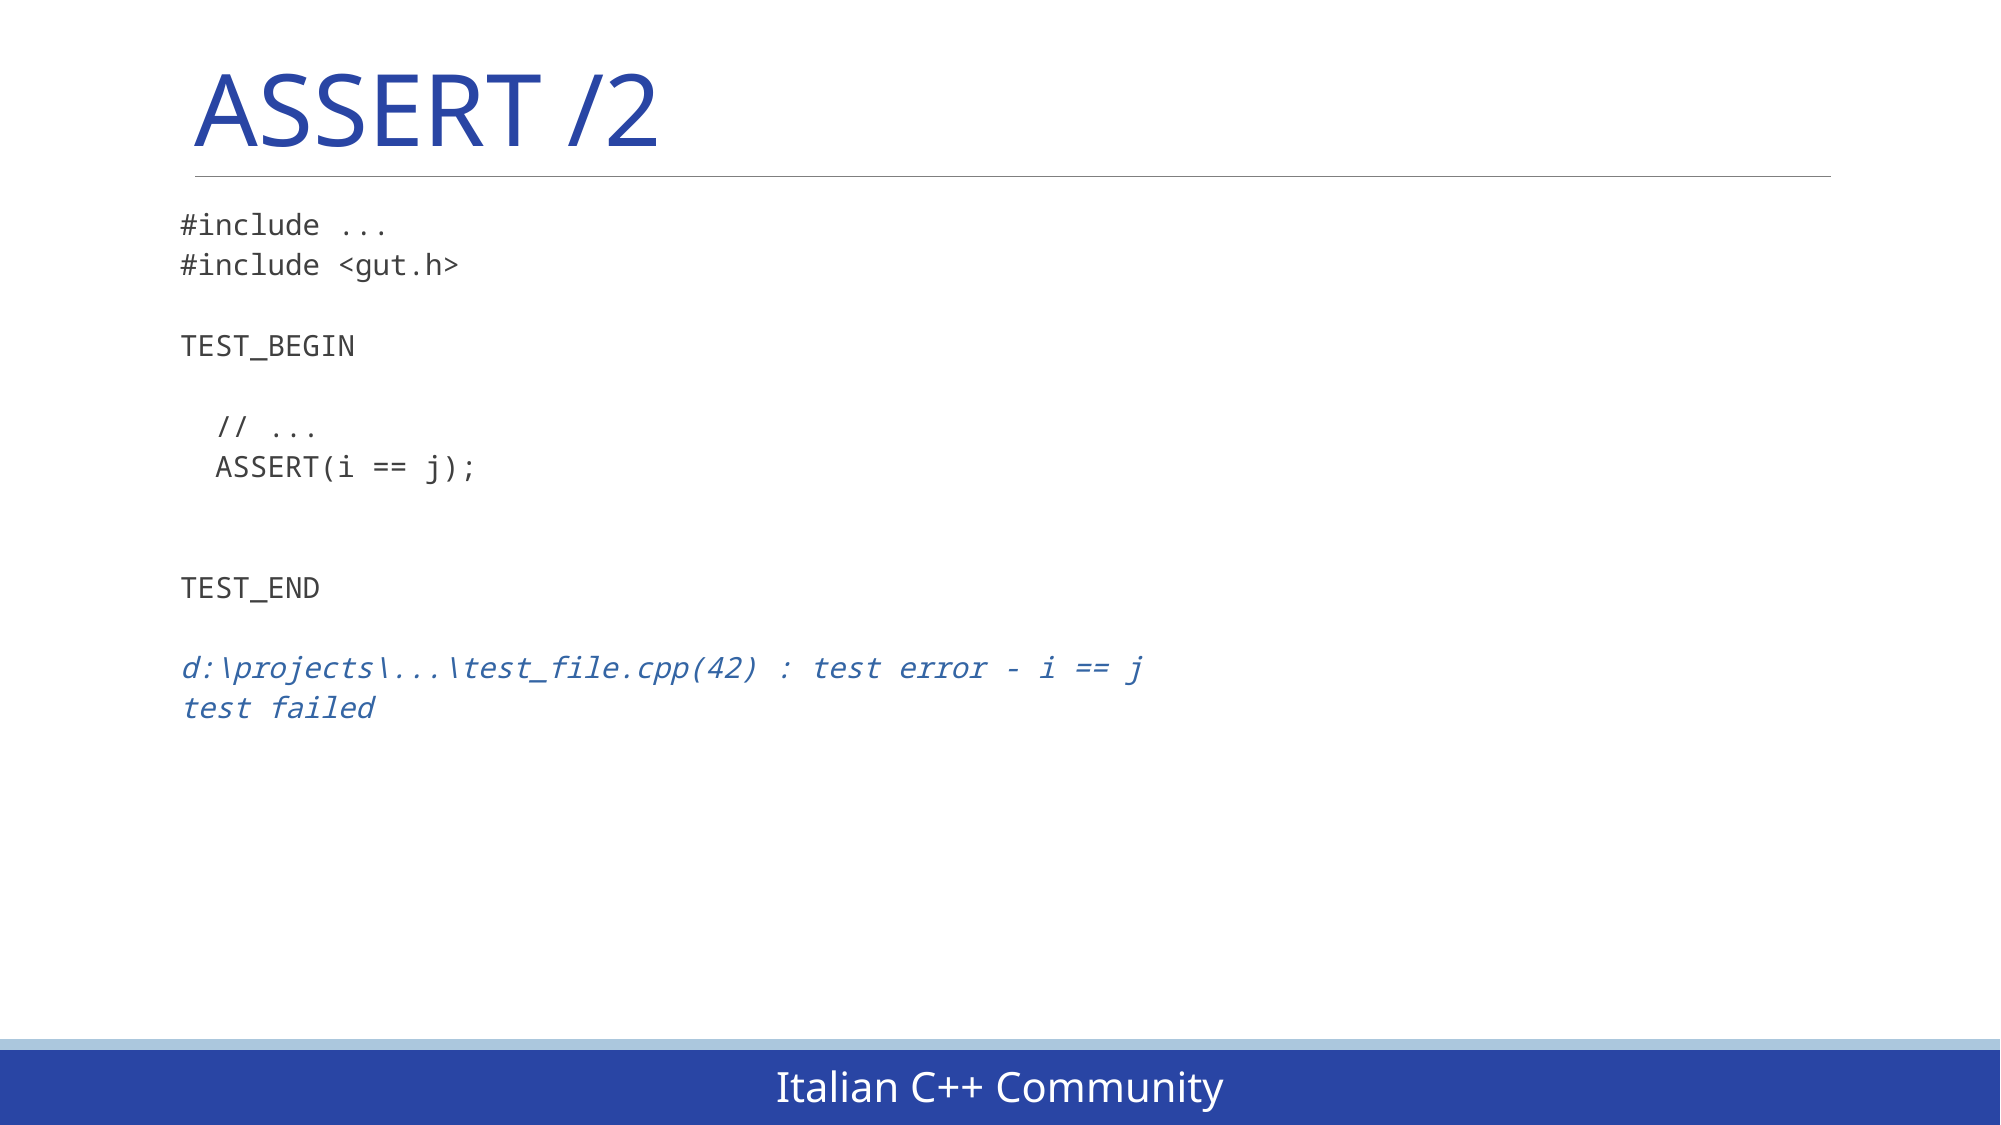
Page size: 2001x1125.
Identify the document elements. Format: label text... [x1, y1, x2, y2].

list #include ... #include <gut.h> TEST_BEGIN // ... ASSERT(i == j); TEST_END d:\projects\...\test_file.cpp(42) : test error - i == j test failed [179, 202, 1830, 1011]
title ASSERT /2 [179, 2, 1830, 175]
